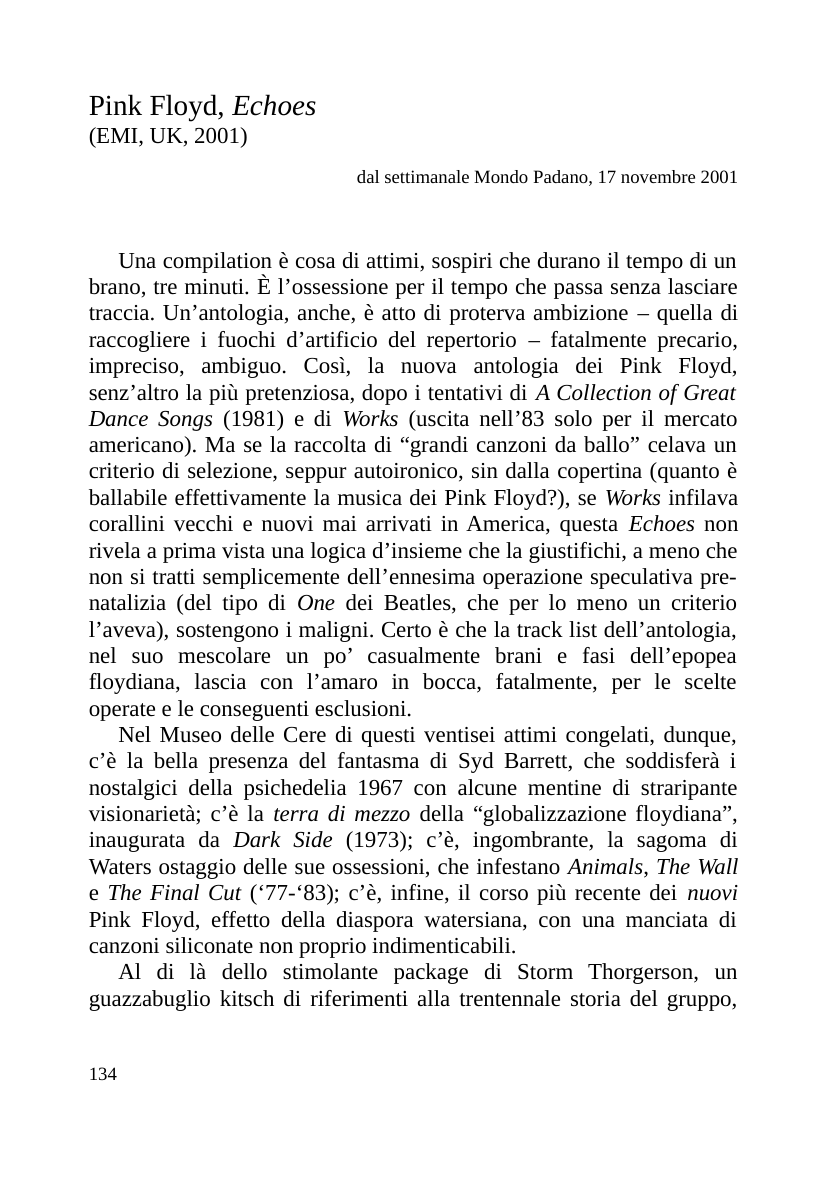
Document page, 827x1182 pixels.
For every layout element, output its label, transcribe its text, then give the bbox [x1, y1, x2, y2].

text Pink Floyd, Echoes [88, 88, 738, 122]
text Nel Museo delle Cere di questi ventisei attimi congelati, dunque, c’è la bella presenza del fantasma di Syd Barrett, che soddisferà i nostalgici della psichedelia 1967 con alcune mentine di straripante visionarietà; c’è la terra di mezzo della “globalizzazione floydiana”, inaugurata da Dark Side (1973); c’è, ingombrante, la sagoma di Waters ostaggio delle sue ossessioni, che infestano Animals, The Wall e The Final Cut (‘77-‘83); c’è, infine, il corso più recente dei nuovi Pink Floyd, effetto della diaspora watersiana, con una manciata di canzoni siliconate non proprio indimenticabili. [88, 721, 738, 958]
text Al di là dello stimolante package di Storm Thorgerson, un guazzabuglio kitsch di riferimenti alla trentennale storia del gruppo, [88, 958, 738, 1011]
text Una compilation è cosa di attimi, sospiri che durano il tempo di un brano, tre minuti. è l’ossessione per il tempo che passa senza lasciare traccia. Un’antologia, anche, è atto di proterva ambizione ‒ quella di raccogliere i fuochi d’artificio del repertorio ‒ fatalmente precario, impreciso, ambiguo. Così, la nuova antologia dei Pink Floyd, senz’altro la più pretenziosa, dopo i tentativi di A Collection of Great Dance Songs (1981) e di Works (uscita nell’83 solo per il mercato americano). Ma se la raccolta di “grandi canzoni da ballo” celava un criterio di selezione, seppur autoironico, sin dalla copertina (quanto è ballabile effettivamente la musica dei Pink Floyd?), se Works infilava corallini vecchi e nuovi mai arrivati in America, questa Echoes non rivela a prima vista una logica d’insieme che la giustifichi, a meno che non si tratti semplicemente dell’ennesima operazione speculativa pre-natalizia (del tipo di One dei Beatles, che per lo meno un criterio l’aveva), sostengono i maligni. Certo è che la track list dell’antologia, nel suo mescolare un po’ casualmente brani e fasi dell’epopea floydiana, lascia con l’amaro in bocca, fatalmente, per le scelte operate e le conseguenti esclusioni. [88, 247, 738, 721]
text (EMI, UK, 2001) [88, 122, 738, 148]
text dal settimanale Mondo Padano, 17 novembre 2001 [88, 166, 738, 188]
